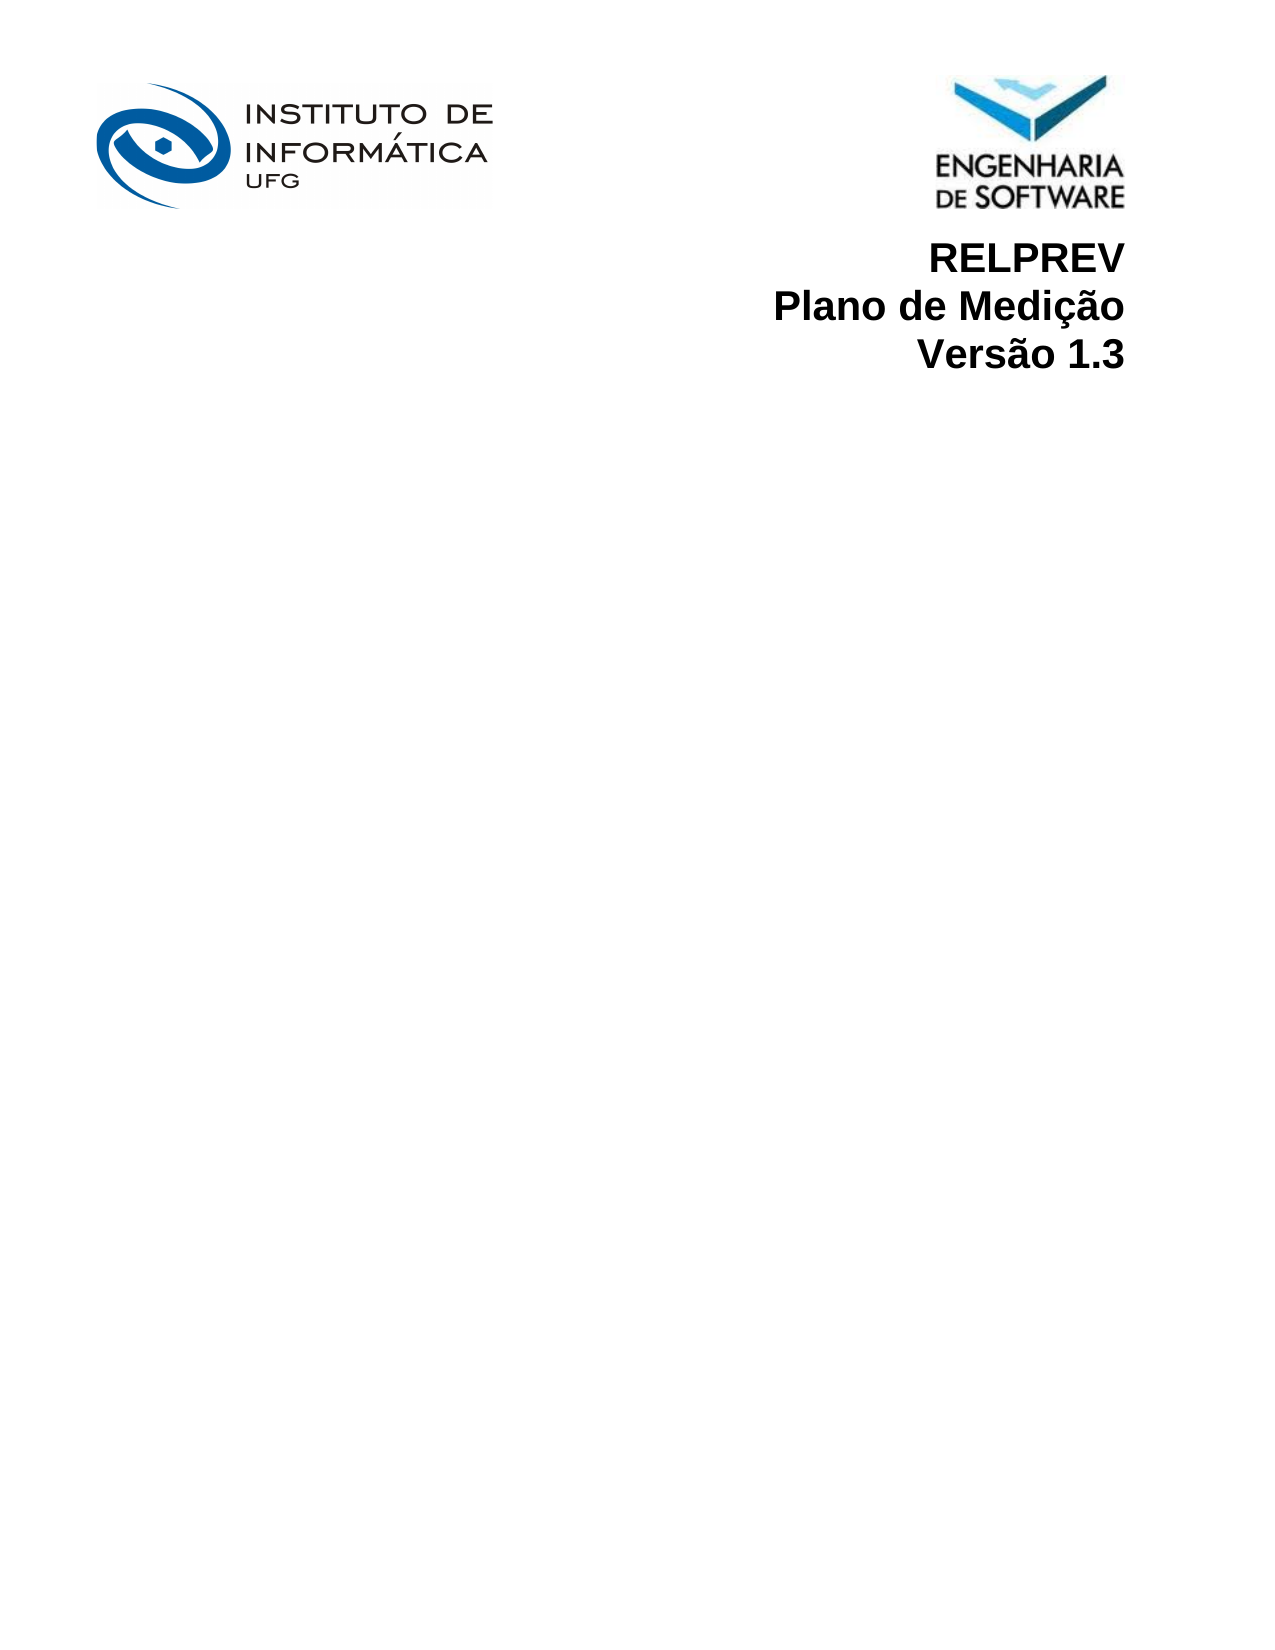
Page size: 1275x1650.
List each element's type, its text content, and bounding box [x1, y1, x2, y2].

picture [96, 83, 493, 209]
text RELPREV [150, 234, 1125, 282]
text Plano de Medição [150, 282, 1125, 329]
text Versão 1.3 [150, 329, 1125, 377]
picture [935, 75, 1125, 209]
